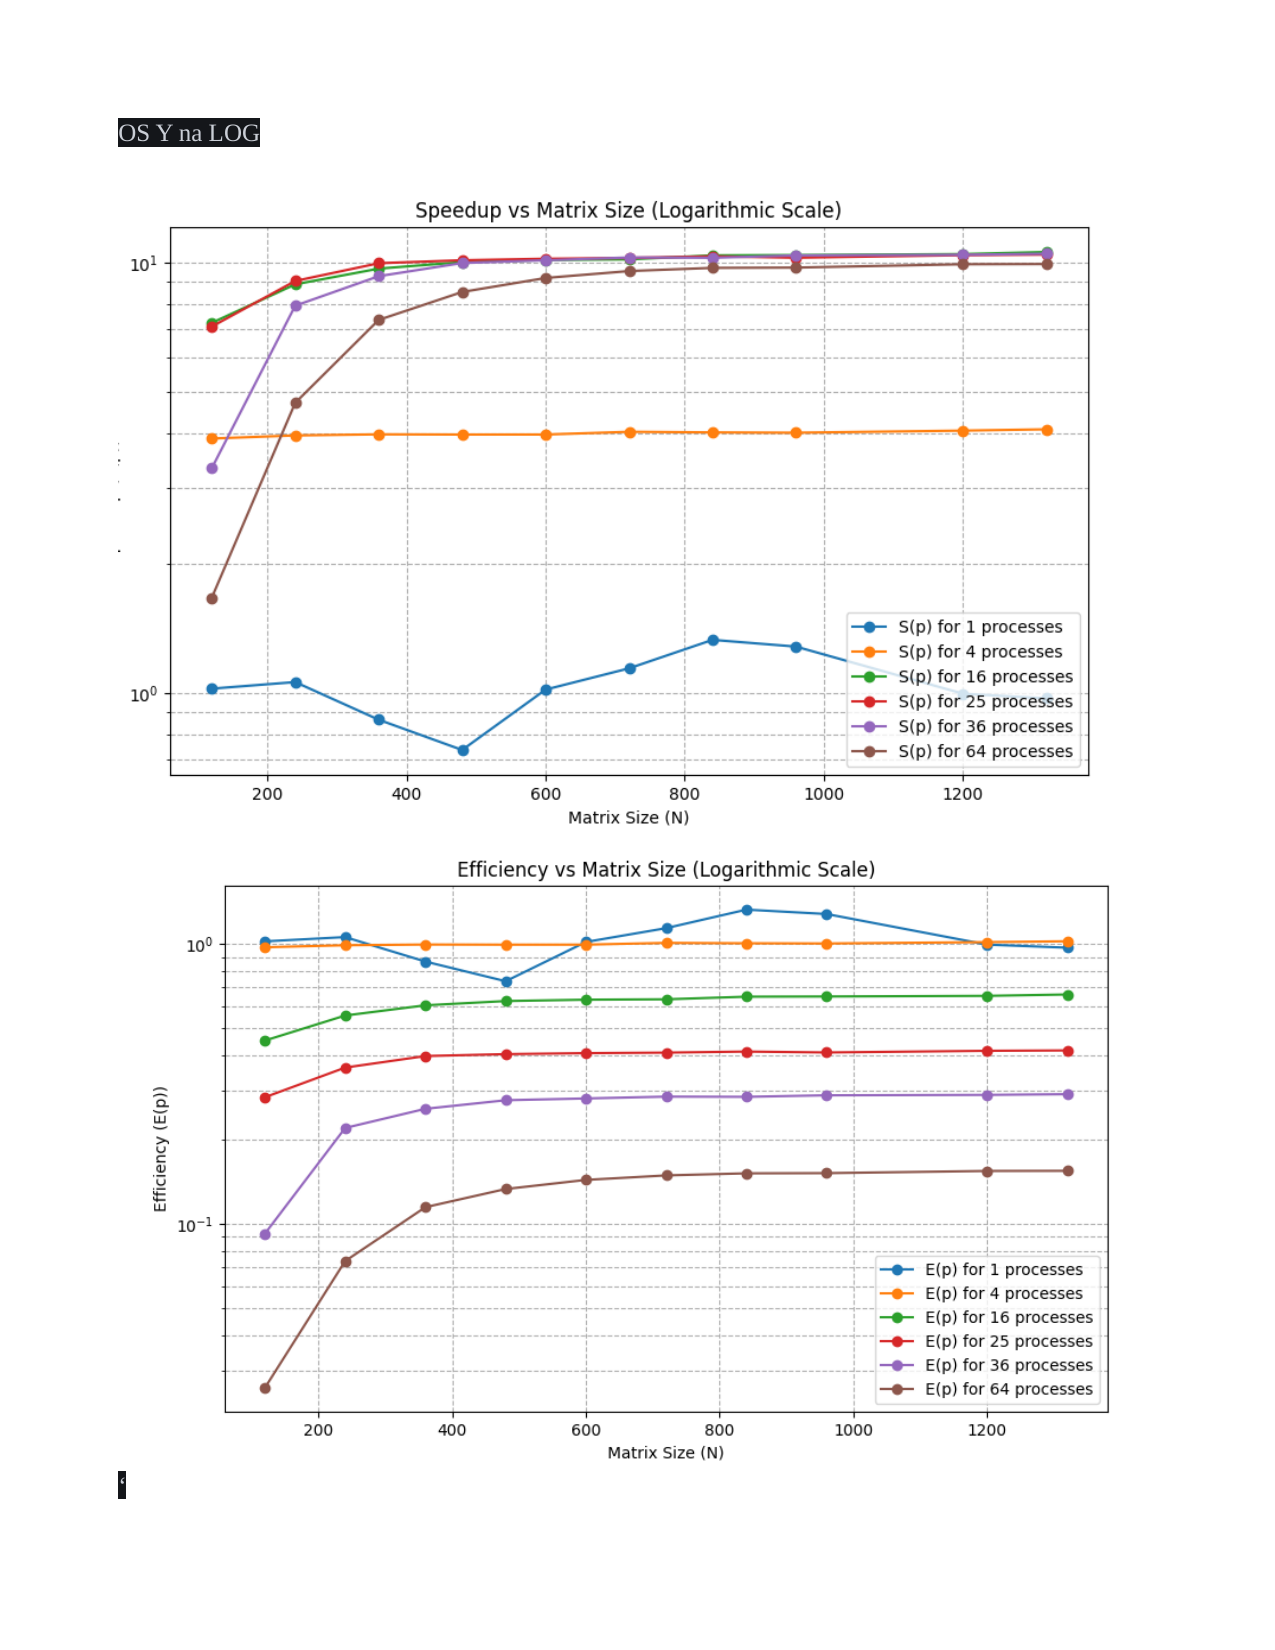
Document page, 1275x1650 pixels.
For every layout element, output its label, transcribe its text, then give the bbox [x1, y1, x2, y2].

text OS Y na LOG [118, 118, 1157, 147]
picture [118, 175, 1176, 1471]
text ‘ [118, 839, 1157, 1499]
